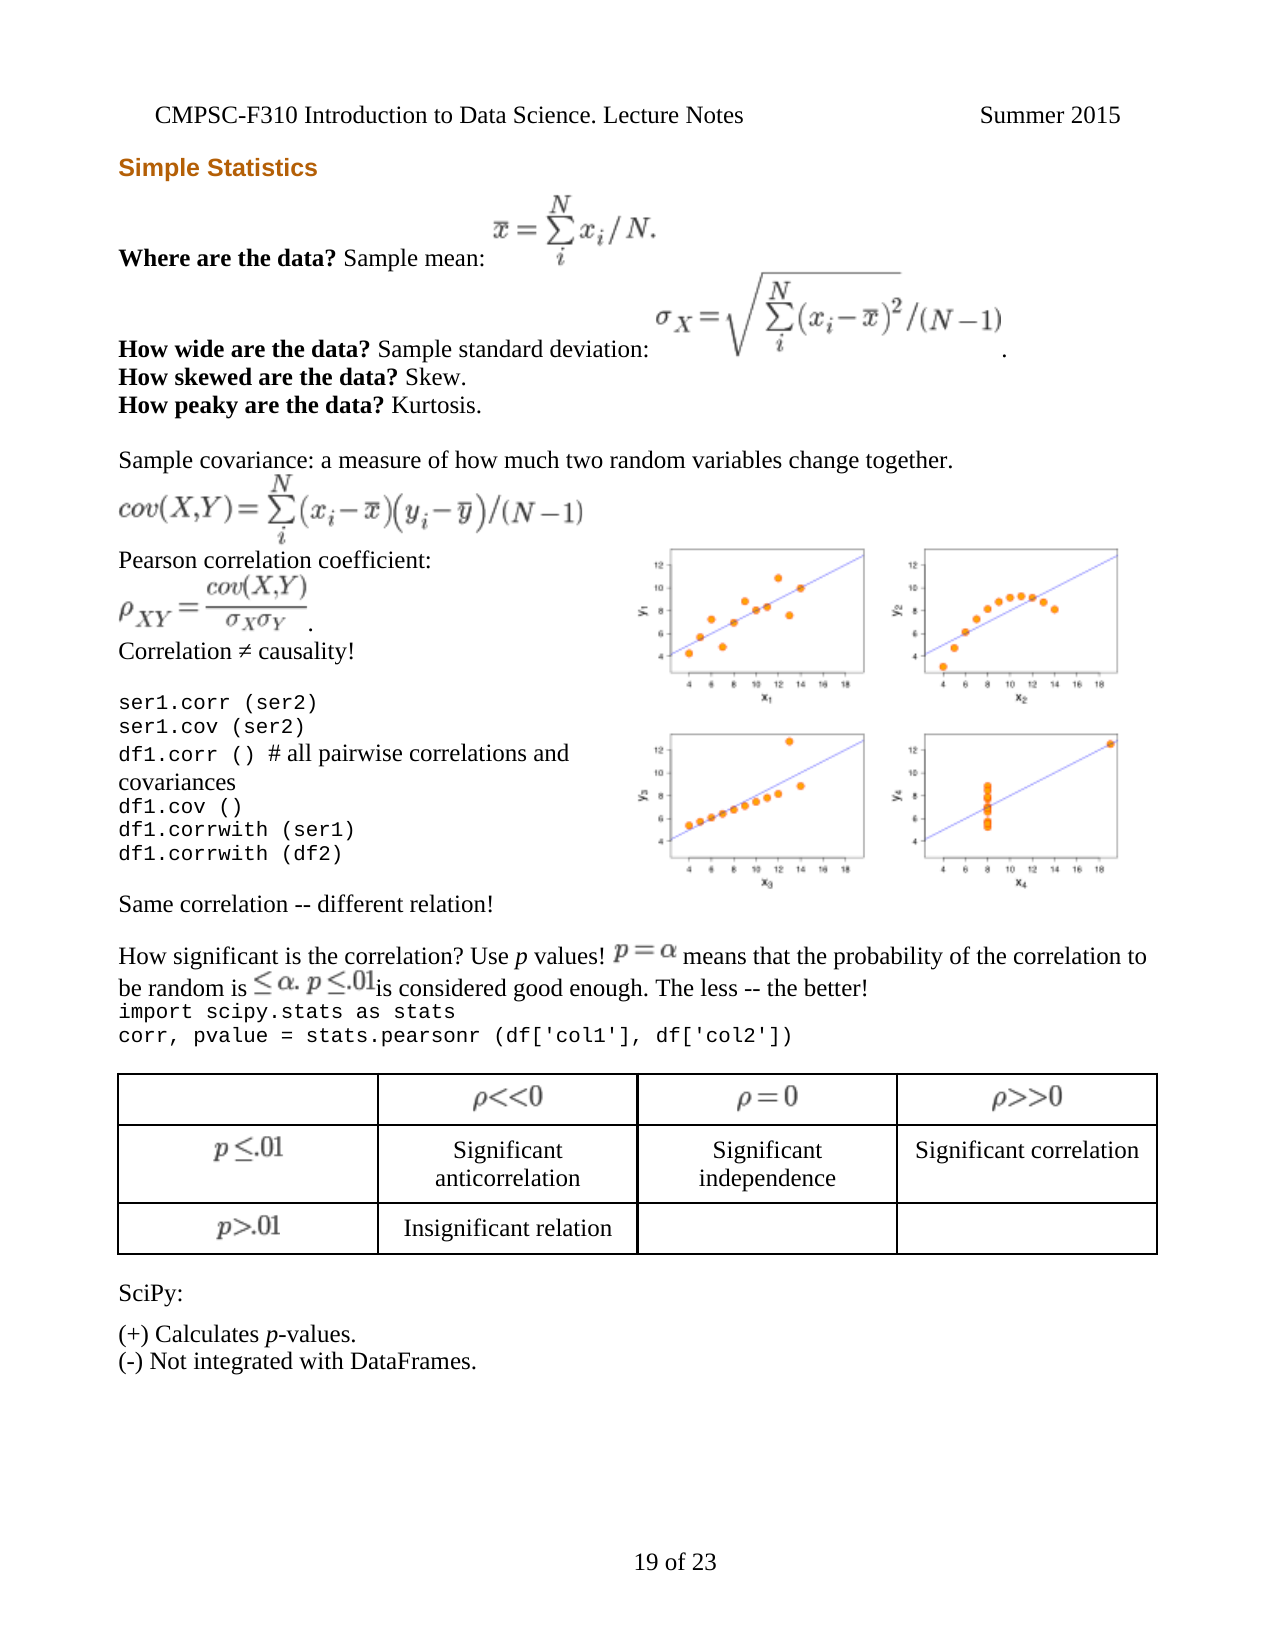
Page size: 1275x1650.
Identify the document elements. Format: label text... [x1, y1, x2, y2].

table_cell [898, 1204, 1156, 1252]
table_cell Insignificant relation [379, 1204, 636, 1252]
text Same correlation -- different relation! [118, 890, 1157, 918]
table_cell [639, 1204, 896, 1252]
text df1.corr () # all pairwise correlations and covariances [118, 739, 629, 796]
picture [491, 194, 656, 267]
table_header [898, 1075, 1156, 1123]
text ser1.cov (ser2) [118, 716, 629, 739]
table_cell [119, 1204, 377, 1252]
subtitle Simple Statistics [118, 154, 1157, 182]
text [1137, 739, 1157, 796]
picture [612, 943, 677, 964]
text Sample covariance: a measure of how much two random variables change together. [118, 446, 1157, 474]
text df1.corrwith (ser1) [118, 819, 629, 843]
text How wide are the data? Sample standard deviation: . [118, 272, 1157, 363]
picture [253, 971, 299, 996]
text How skewed are the data? Skew. [118, 363, 1157, 391]
picture [655, 271, 1001, 358]
picture [216, 1214, 280, 1241]
text Correlation ≠ causality! [118, 637, 629, 664]
picture [991, 1085, 1063, 1113]
subtitle (+) Calculates p-values. [118, 1320, 1157, 1347]
table_header [379, 1075, 636, 1123]
table_cell [119, 1126, 377, 1202]
text import scipy.stats as stats [118, 1001, 1157, 1025]
picture [736, 1085, 798, 1113]
text [1137, 716, 1157, 739]
text corr, pvalue = stats.pearsonr (df['col1'], df['col2']) [118, 1025, 1157, 1049]
text Pearson correlation coefficient:. [118, 546, 629, 637]
text Where are the data? Sample mean: [118, 194, 1157, 272]
text df1.corrwith (df2) [118, 843, 629, 867]
table_header [119, 1075, 377, 1123]
subtitle SciPy: [118, 1279, 1157, 1307]
text ser1.corr (ser2) [118, 692, 629, 716]
table_cell Significant independence [639, 1126, 896, 1202]
picture [472, 1085, 543, 1113]
picture [305, 969, 376, 996]
subtitle (-) Not integrated with DataFrames. [118, 1347, 1157, 1375]
text [1137, 796, 1157, 819]
text How peaky are the data? Kurtosis. [118, 391, 1157, 419]
picture [629, 530, 1137, 900]
table_header [639, 1075, 896, 1123]
picture [118, 474, 583, 546]
text df1.cov () [118, 796, 629, 819]
picture [212, 1136, 284, 1163]
text [1137, 637, 1157, 664]
table_cell Significant anticorrelation [379, 1126, 636, 1202]
text [1137, 692, 1157, 716]
table_cell Significant correlation [898, 1126, 1156, 1202]
text [1137, 843, 1157, 867]
text [1137, 546, 1157, 637]
picture [118, 573, 308, 632]
text [1137, 819, 1157, 843]
text How significant is the correlation? Use p values! means that the probability of the correlation to be random is is considered good enough. The less -- the better! [118, 942, 1157, 1001]
